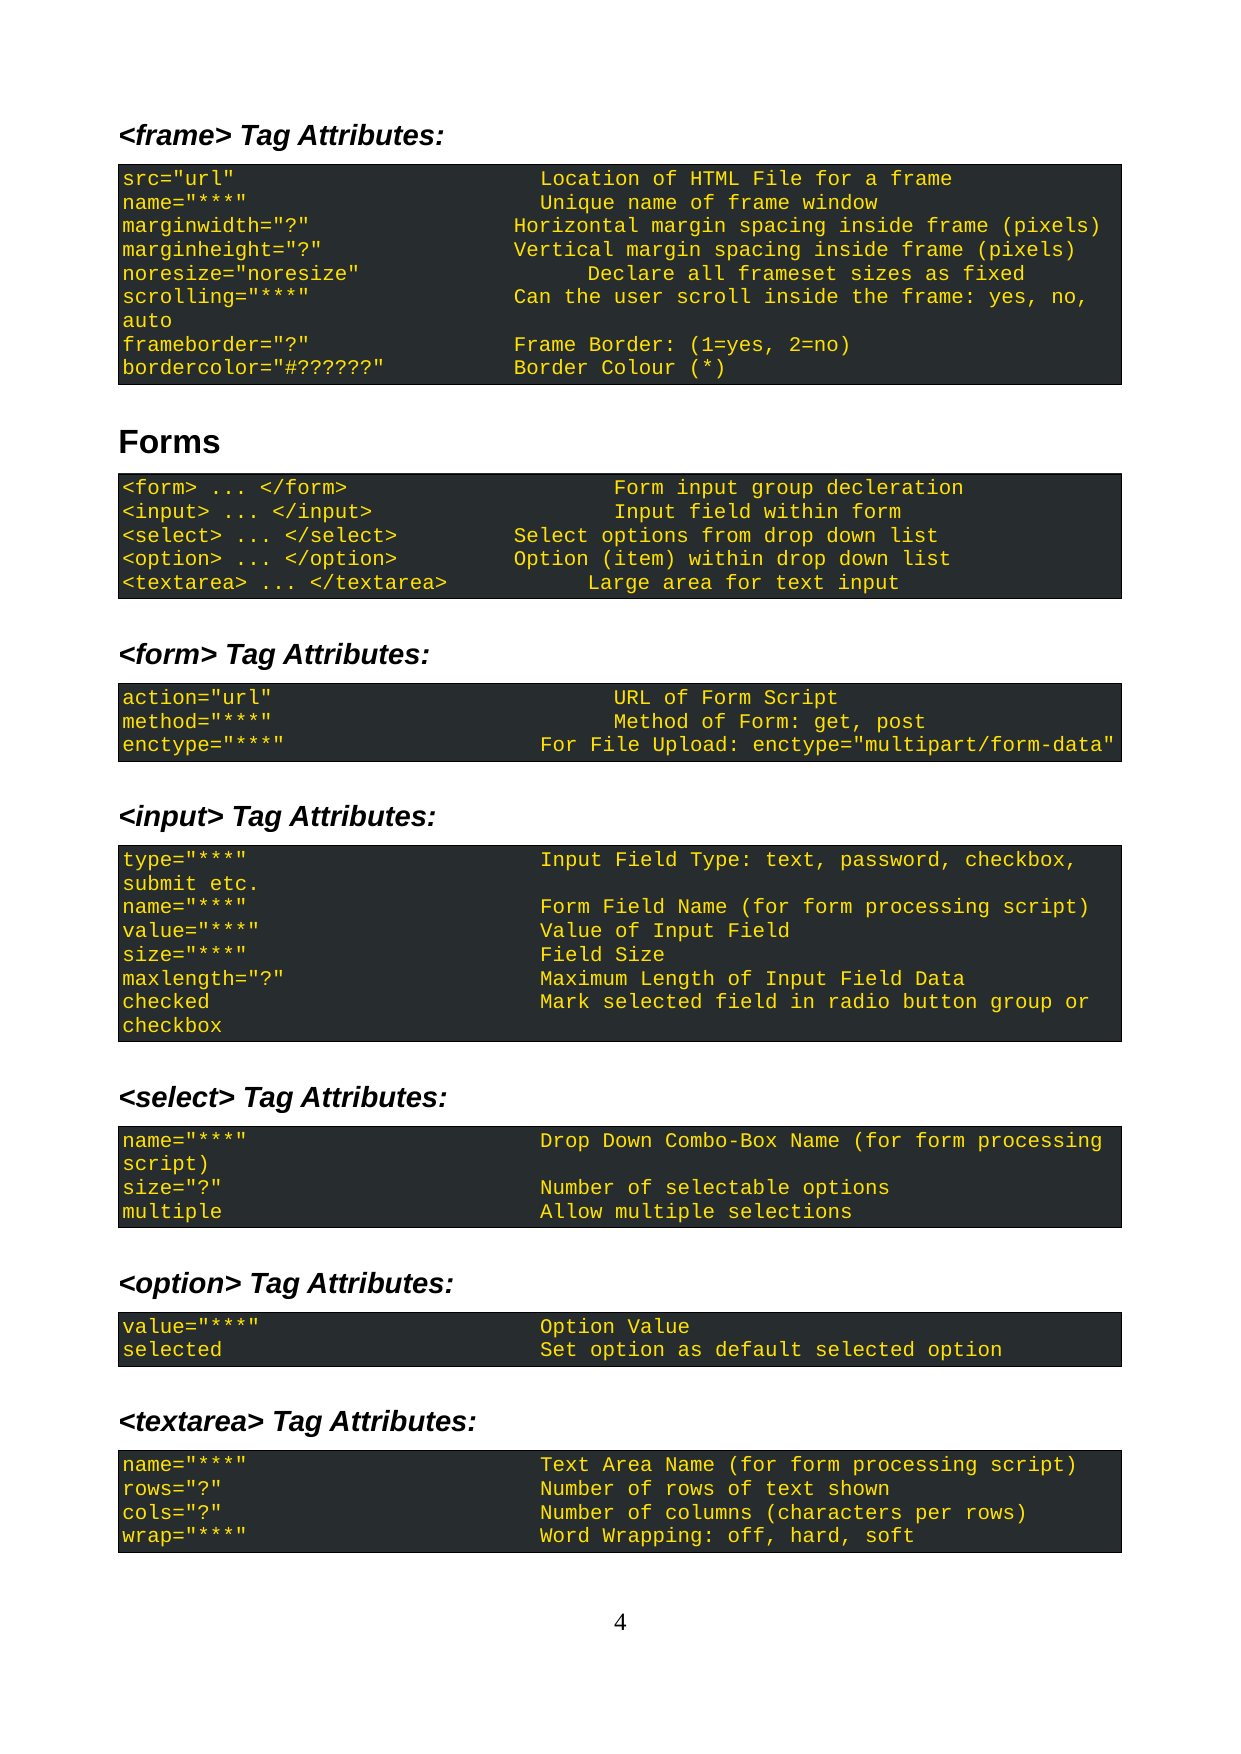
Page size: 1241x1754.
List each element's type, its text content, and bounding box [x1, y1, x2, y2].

text value="***" Option Value [119, 1313, 1121, 1335]
text type="***" Input Field Type: text, password, checkbox, submit etc. [119, 846, 1121, 893]
text method="***" Method of Form: get, post [119, 707, 1121, 730]
text name="***" Text Area Name (for form processing script) [119, 1451, 1121, 1474]
text name="***" Form Field Name (for form processing script) [119, 893, 1121, 916]
text maxlength="?" Maximum Length of Input Field Data [119, 963, 1121, 987]
text multiple Allow multiple selections [119, 1197, 1121, 1227]
subtitle <textarea> Tag Attributes: [118, 1404, 1122, 1438]
text <input> ... </input> Input field within form [119, 497, 1121, 521]
text enctype="***" For File Upload: enctype="multipart/form-data" [119, 730, 1121, 761]
text frameborder="?" Frame Border: (1=yes, 2=no) [119, 330, 1121, 353]
text cols="?" Number of columns (characters per rows) [119, 1498, 1121, 1521]
subtitle <input> Tag Attributes: [118, 799, 1122, 833]
text <form> ... </form> Form input group decleration [119, 475, 1121, 497]
text bordercolor="#??????" Border Colour (*) [119, 353, 1121, 384]
text src="url" Location of HTML File for a frame [119, 165, 1121, 188]
text <textarea> ... </textarea> Large area for text input [119, 568, 1121, 598]
text <option> ... </option> Option (item) within drop down list [119, 544, 1121, 568]
subtitle <form> Tag Attributes: [118, 637, 1122, 671]
subtitle <select> Tag Attributes: [118, 1080, 1122, 1113]
text rows="?" Number of rows of text shown [119, 1474, 1121, 1498]
text name="***" Unique name of frame window [119, 188, 1121, 211]
text size="?" Number of selectable options [119, 1173, 1121, 1197]
subtitle <option> Tag Attributes: [118, 1266, 1122, 1299]
text marginwidth="?" Horizontal margin spacing inside frame (pixels) [119, 211, 1121, 235]
text noresize="noresize" Declare all frameset sizes as fixed [119, 259, 1121, 282]
text selected Set option as default selected option [119, 1335, 1121, 1366]
text action="url" URL of Form Script [119, 684, 1121, 707]
text value="***" Value of Input Field [119, 916, 1121, 940]
text name="***" Drop Down Combo-Box Name (for form processing script) [119, 1127, 1121, 1173]
text checked Mark selected field in radio button group or checkbox [119, 987, 1121, 1041]
subtitle Forms [118, 422, 1122, 461]
text <select> ... </select> Select options from drop down list [119, 521, 1121, 544]
text marginheight="?" Vertical margin spacing inside frame (pixels) [119, 235, 1121, 259]
text size="***" Field Size [119, 940, 1121, 963]
text scrolling="***" Can the user scroll inside the frame: yes, no, auto [119, 282, 1121, 330]
subtitle <frame> Tag Attributes: [118, 118, 1122, 152]
text wrap="***" Word Wrapping: off, hard, soft [119, 1521, 1121, 1552]
